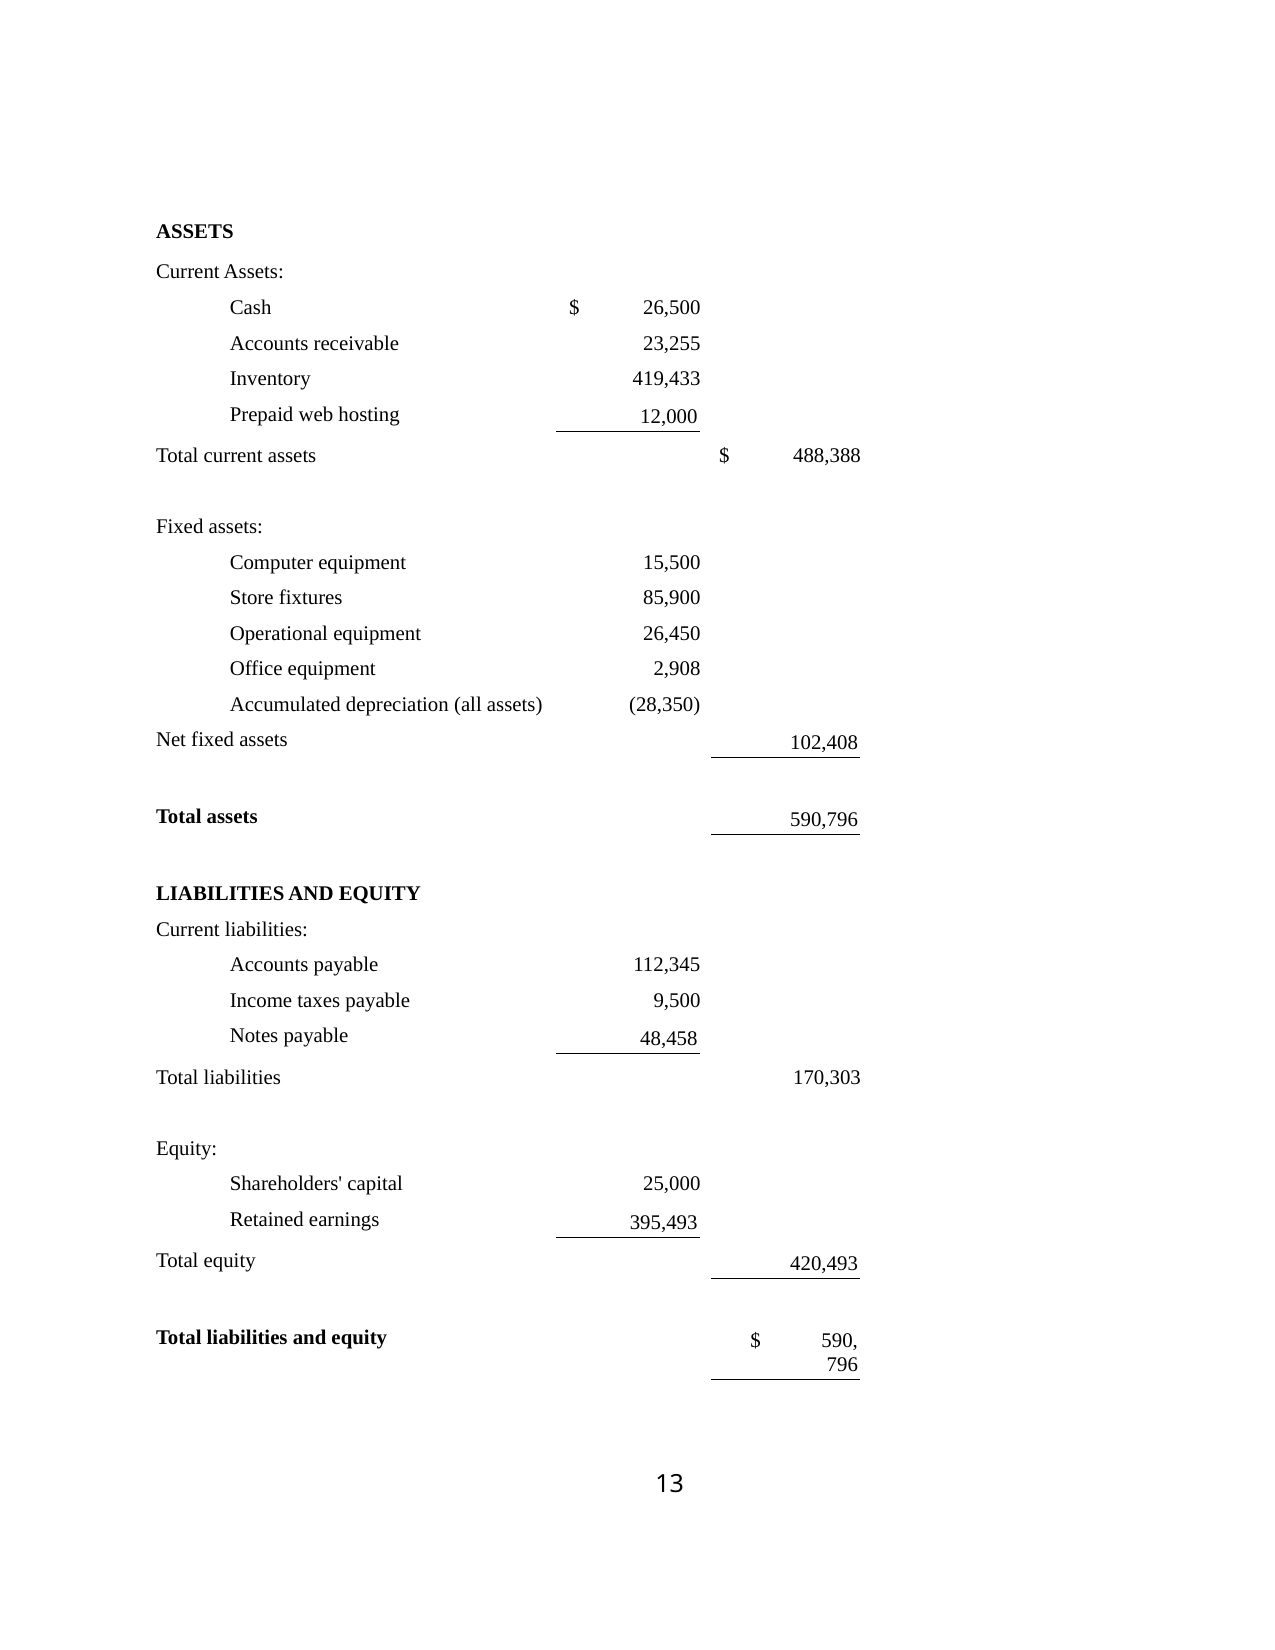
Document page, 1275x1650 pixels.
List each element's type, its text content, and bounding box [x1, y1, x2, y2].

table_cell [706, 473, 866, 508]
table_cell Current Assets: [150, 254, 551, 289]
table_cell Store fixtures [150, 579, 551, 615]
table_cell [706, 982, 866, 1017]
table_cell [551, 508, 706, 544]
table_cell [551, 763, 706, 798]
table_cell Operational equipment [150, 615, 551, 650]
table_cell [706, 615, 866, 650]
table_cell [706, 579, 866, 615]
table_cell (28,350) [551, 686, 706, 721]
table_cell [706, 840, 866, 875]
table_cell 26,450 [551, 615, 706, 650]
table_cell Income taxes payable [150, 982, 551, 1017]
table_cell $ 590, 796 [706, 1320, 866, 1385]
table_cell [706, 289, 866, 325]
table_cell Office equipment [150, 650, 551, 686]
table_cell [706, 911, 866, 946]
table_cell Total current assets [150, 437, 551, 473]
table_cell [706, 508, 866, 544]
table_cell [150, 840, 551, 875]
table_cell Equity: [150, 1130, 551, 1166]
table_cell [706, 325, 866, 360]
table_cell 590,796 [706, 799, 866, 840]
table_cell [551, 1095, 706, 1130]
table_cell [706, 544, 866, 579]
table_cell [551, 473, 706, 508]
table_cell 25,000 [551, 1166, 706, 1201]
table_cell [551, 875, 706, 911]
table_cell [551, 1284, 706, 1319]
table_cell Retained earnings [150, 1201, 551, 1242]
table_cell Accounts receivable [150, 325, 551, 360]
table_cell Current liabilities: [150, 911, 551, 946]
table_cell [706, 1018, 866, 1059]
table_cell 170,303 [706, 1059, 866, 1094]
table_cell [706, 254, 866, 289]
table_header [706, 214, 866, 254]
table_cell [551, 799, 706, 840]
table_cell [551, 911, 706, 946]
table_cell $ 488,388 [706, 437, 866, 473]
table_cell [150, 473, 551, 508]
table_cell Computer equipment [150, 544, 551, 579]
table_cell Fixed assets: [150, 508, 551, 544]
table_cell 395,493 [551, 1201, 706, 1242]
table_cell 9,500 [551, 982, 706, 1017]
table_cell Inventory [150, 360, 551, 396]
table_header [551, 214, 706, 254]
table_cell 23,255 [551, 325, 706, 360]
table_cell 15,500 [551, 544, 706, 579]
table_cell [551, 437, 706, 473]
table_cell 2,908 [551, 650, 706, 686]
table_cell [551, 1320, 706, 1385]
table_cell 12,000 [551, 396, 706, 437]
table_cell Notes payable [150, 1018, 551, 1059]
table_cell Accumulated depreciation (all assets) [150, 686, 551, 721]
table_cell [706, 1201, 866, 1242]
table_cell 85,900 [551, 579, 706, 615]
table_cell [551, 721, 706, 763]
table_cell Shareholders' capital [150, 1166, 551, 1201]
table_cell [706, 650, 866, 686]
table_cell [706, 686, 866, 721]
table_cell [706, 763, 866, 798]
table_cell Prepaid web hosting [150, 396, 551, 437]
table_cell [551, 1059, 706, 1094]
table_cell [706, 1284, 866, 1319]
table_cell $ 26,500 [551, 289, 706, 325]
table_cell [706, 1130, 866, 1166]
table_cell [551, 254, 706, 289]
table_cell [706, 1166, 866, 1201]
table_header ASSETS [150, 214, 551, 254]
table_cell [150, 1095, 551, 1130]
table_cell [150, 1284, 551, 1319]
table_cell Total assets [150, 799, 551, 840]
table_cell [150, 763, 551, 798]
table_cell Accounts payable [150, 946, 551, 982]
table_cell 419,433 [551, 360, 706, 396]
table_cell [551, 1243, 706, 1284]
table_cell [706, 946, 866, 982]
table_cell [706, 360, 866, 396]
table_cell [706, 875, 866, 911]
table_cell Cash [150, 289, 551, 325]
table_cell 420,493 [706, 1243, 866, 1284]
table_cell [551, 840, 706, 875]
table_cell 102,408 [706, 721, 866, 763]
table_cell Total equity [150, 1243, 551, 1284]
table_cell [706, 1095, 866, 1130]
table_cell Total liabilities and equity [150, 1320, 551, 1385]
table_cell [706, 396, 866, 437]
table_cell 112,345 [551, 946, 706, 982]
table_cell 48,458 [551, 1018, 706, 1059]
table_cell Net fixed assets [150, 721, 551, 763]
table_cell LIABILITIES AND EQUITY [150, 875, 551, 911]
table_cell [551, 1130, 706, 1166]
table_cell Total liabilities [150, 1059, 551, 1094]
